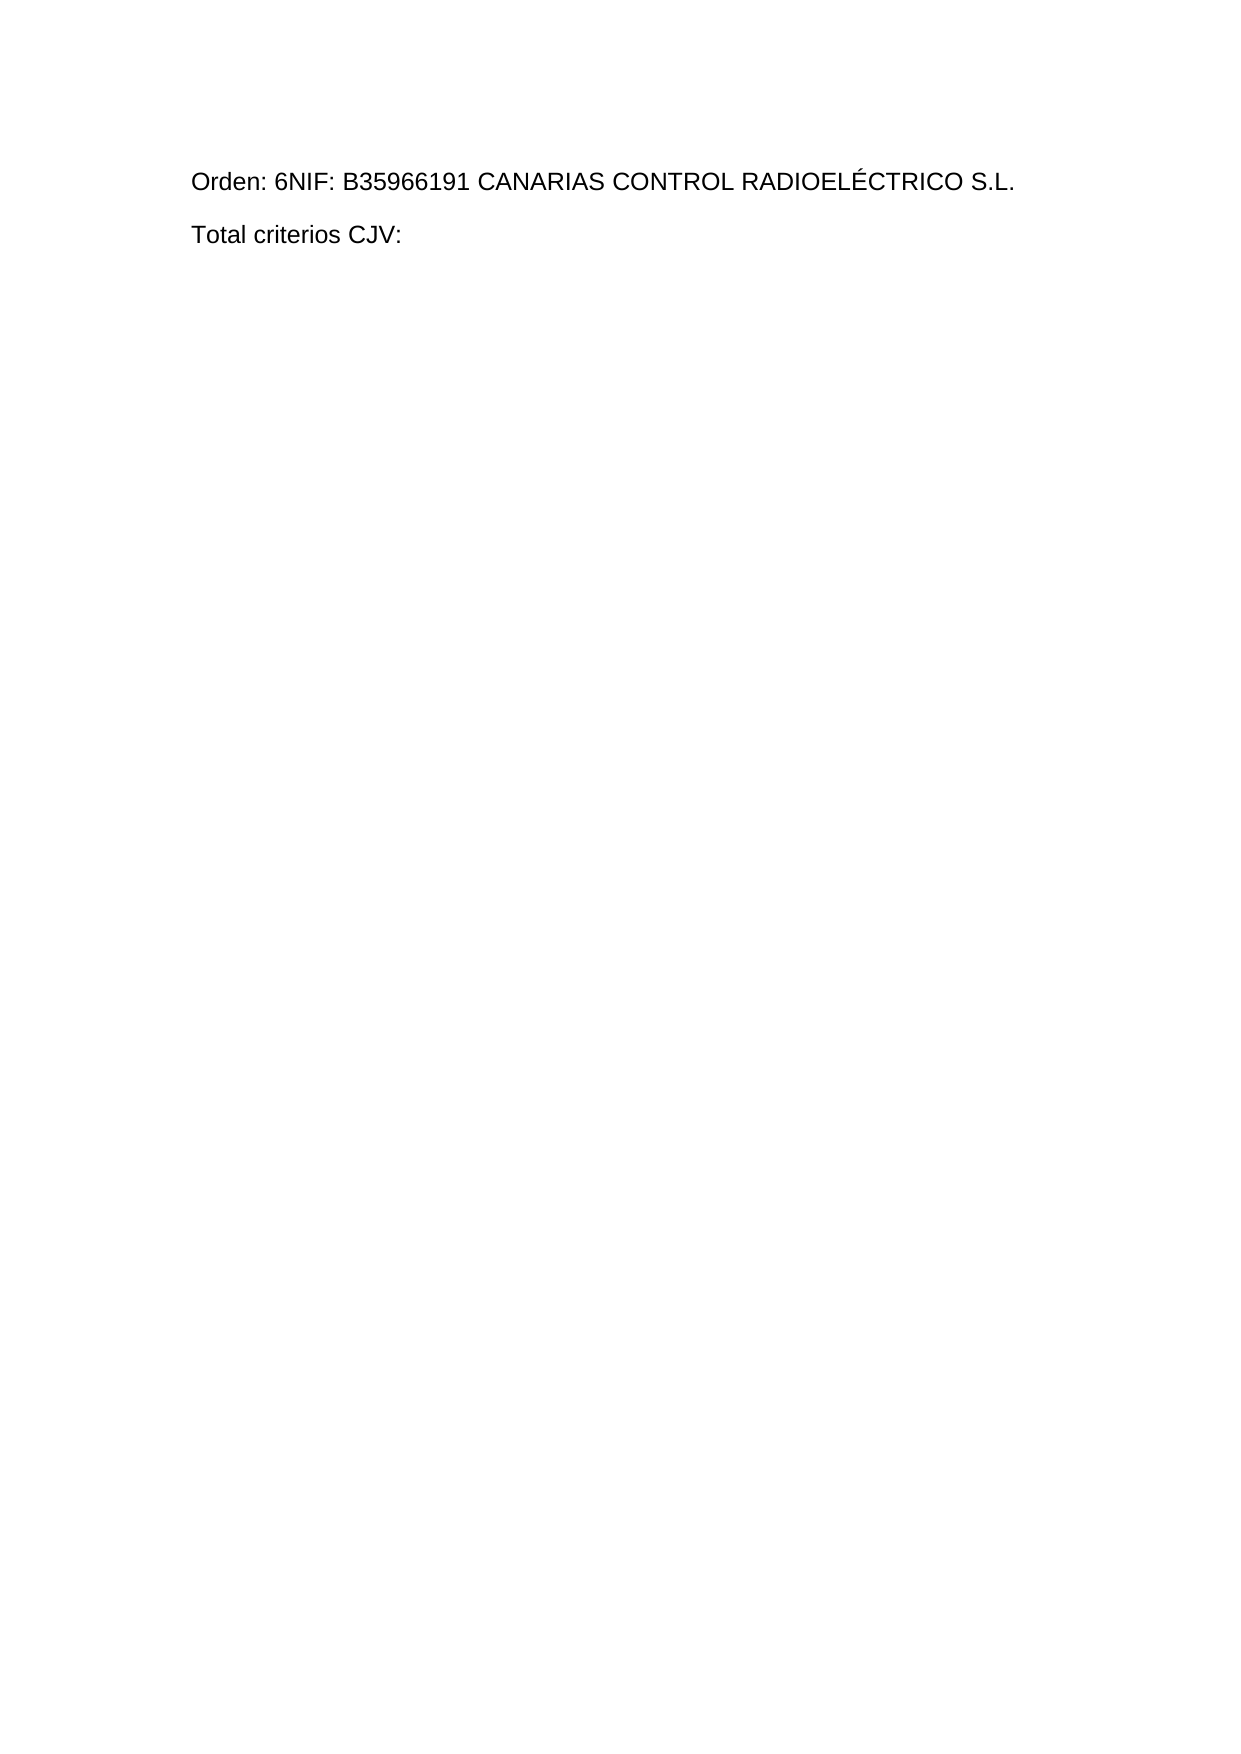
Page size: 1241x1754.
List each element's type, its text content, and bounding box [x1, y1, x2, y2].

text Orden: 6NIF: B35966191 CANARIAS CONTROL RADIOELÉCTRICO S.L. [191, 167, 1201, 195]
text Total criterios CJV: [191, 220, 1201, 249]
